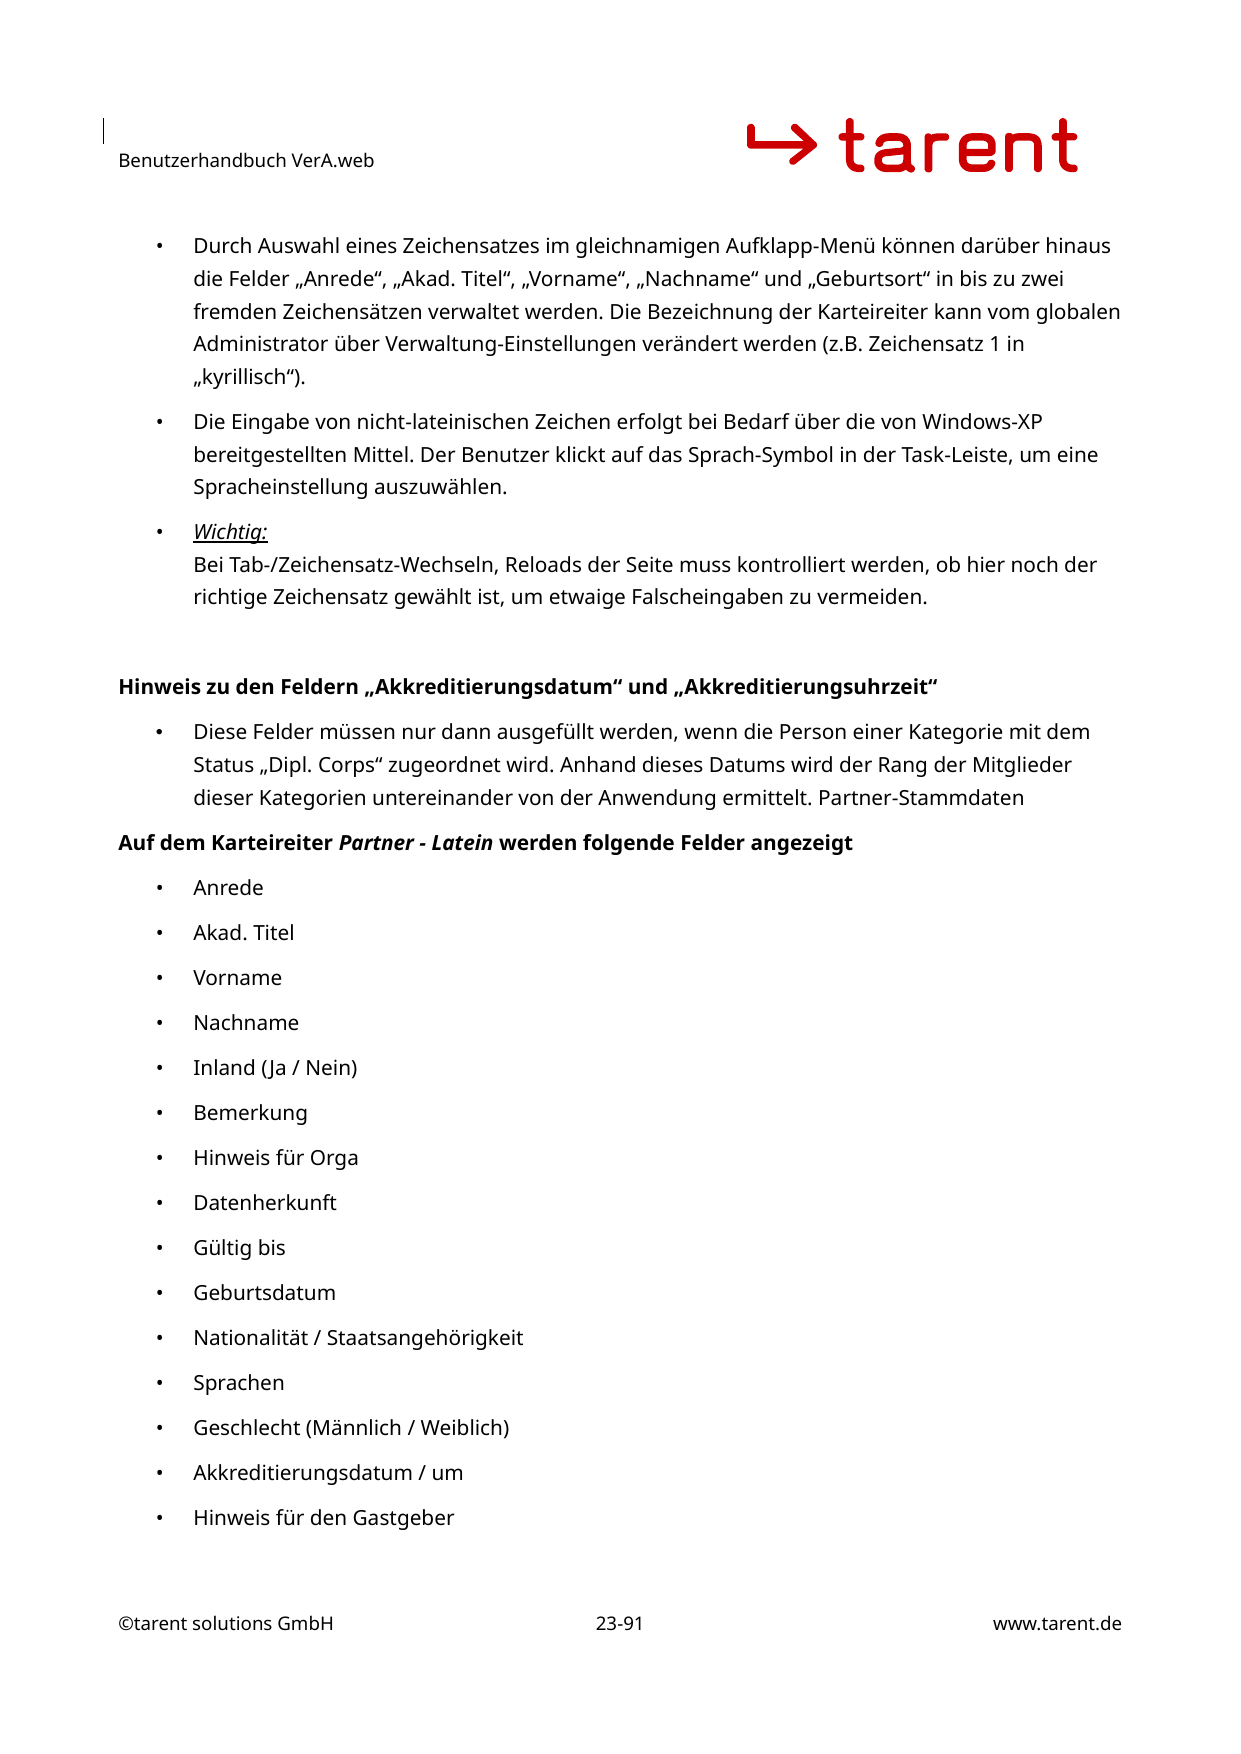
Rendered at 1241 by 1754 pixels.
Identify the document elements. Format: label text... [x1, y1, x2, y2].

list Geburtsdatum [156, 1278, 1122, 1306]
list Die Eingabe von nicht-lateinischen Zeichen erfolgt bei Bedarf über die von Windows-XP bereitgestellten Mittel. Der Benutzer klickt auf das Sprach-Symbol in der Task-Leiste, um eine Spracheinstellung auszuwählen. [156, 407, 1122, 501]
list Diese Felder müssen nur dann ausgefüllt werden, wenn die Person einer Kategorie mit dem Status „Dipl. Corps“ zugeordnet wird. Anhand dieses Datums wird der Rang der Mitglieder dieser Kategorien untereinander von der Anwendung ermittelt. Partner-Stammdaten [156, 717, 1122, 811]
list Anrede [156, 873, 1122, 901]
list Hinweis für den Gastgeber [156, 1503, 1122, 1531]
list Sprachen [156, 1368, 1122, 1396]
list Wichtig: Bei Tab-/Zeichensatz-Wechseln, Reloads der Seite muss kontrolliert werden, ob hier noch der richtige Zeichensatz gewählt ist, um etwaige Falscheingaben zu vermeiden. [156, 517, 1122, 611]
list Geschlecht (Männlich / Weiblich) [156, 1413, 1122, 1441]
text Auf dem Karteireiter Partner - Latein werden folgende Felder angezeigt [118, 828, 1122, 856]
list Nachname [156, 1008, 1122, 1036]
list Hinweis für Orga [156, 1143, 1122, 1171]
list Gültig bis [156, 1233, 1122, 1261]
list Vorname [156, 963, 1122, 991]
list Datenherkunft [156, 1188, 1122, 1216]
text Hinweis zu den Feldern „Akkreditierungsdatum“ und „Akkreditierungsuhrzeit“ [118, 672, 1122, 701]
list Akkreditierungsdatum / um [156, 1458, 1122, 1486]
list Bemerkung [156, 1098, 1122, 1126]
list Durch Auswahl eines Zeichensatzes im gleichnamigen Aufklapp-Menü können darüber hinaus die Felder „Anrede“, „Akad. Titel“, „Vorname“, „Nachname“ und „Geburtsort“ in bis zu zwei fremden Zeichensätzen verwaltet werden. Die Bezeichnung der Karteireiter kann vom globalen Administrator über Verwaltung-Einstellungen verändert werden (z.B. Zeichensatz 1 in „kyrillisch“). [156, 232, 1122, 391]
list Nationalität / Staatsangehörigkeit [156, 1323, 1122, 1351]
list Akad. Titel [156, 918, 1122, 946]
list Inland (Ja / Nein) [156, 1053, 1122, 1081]
